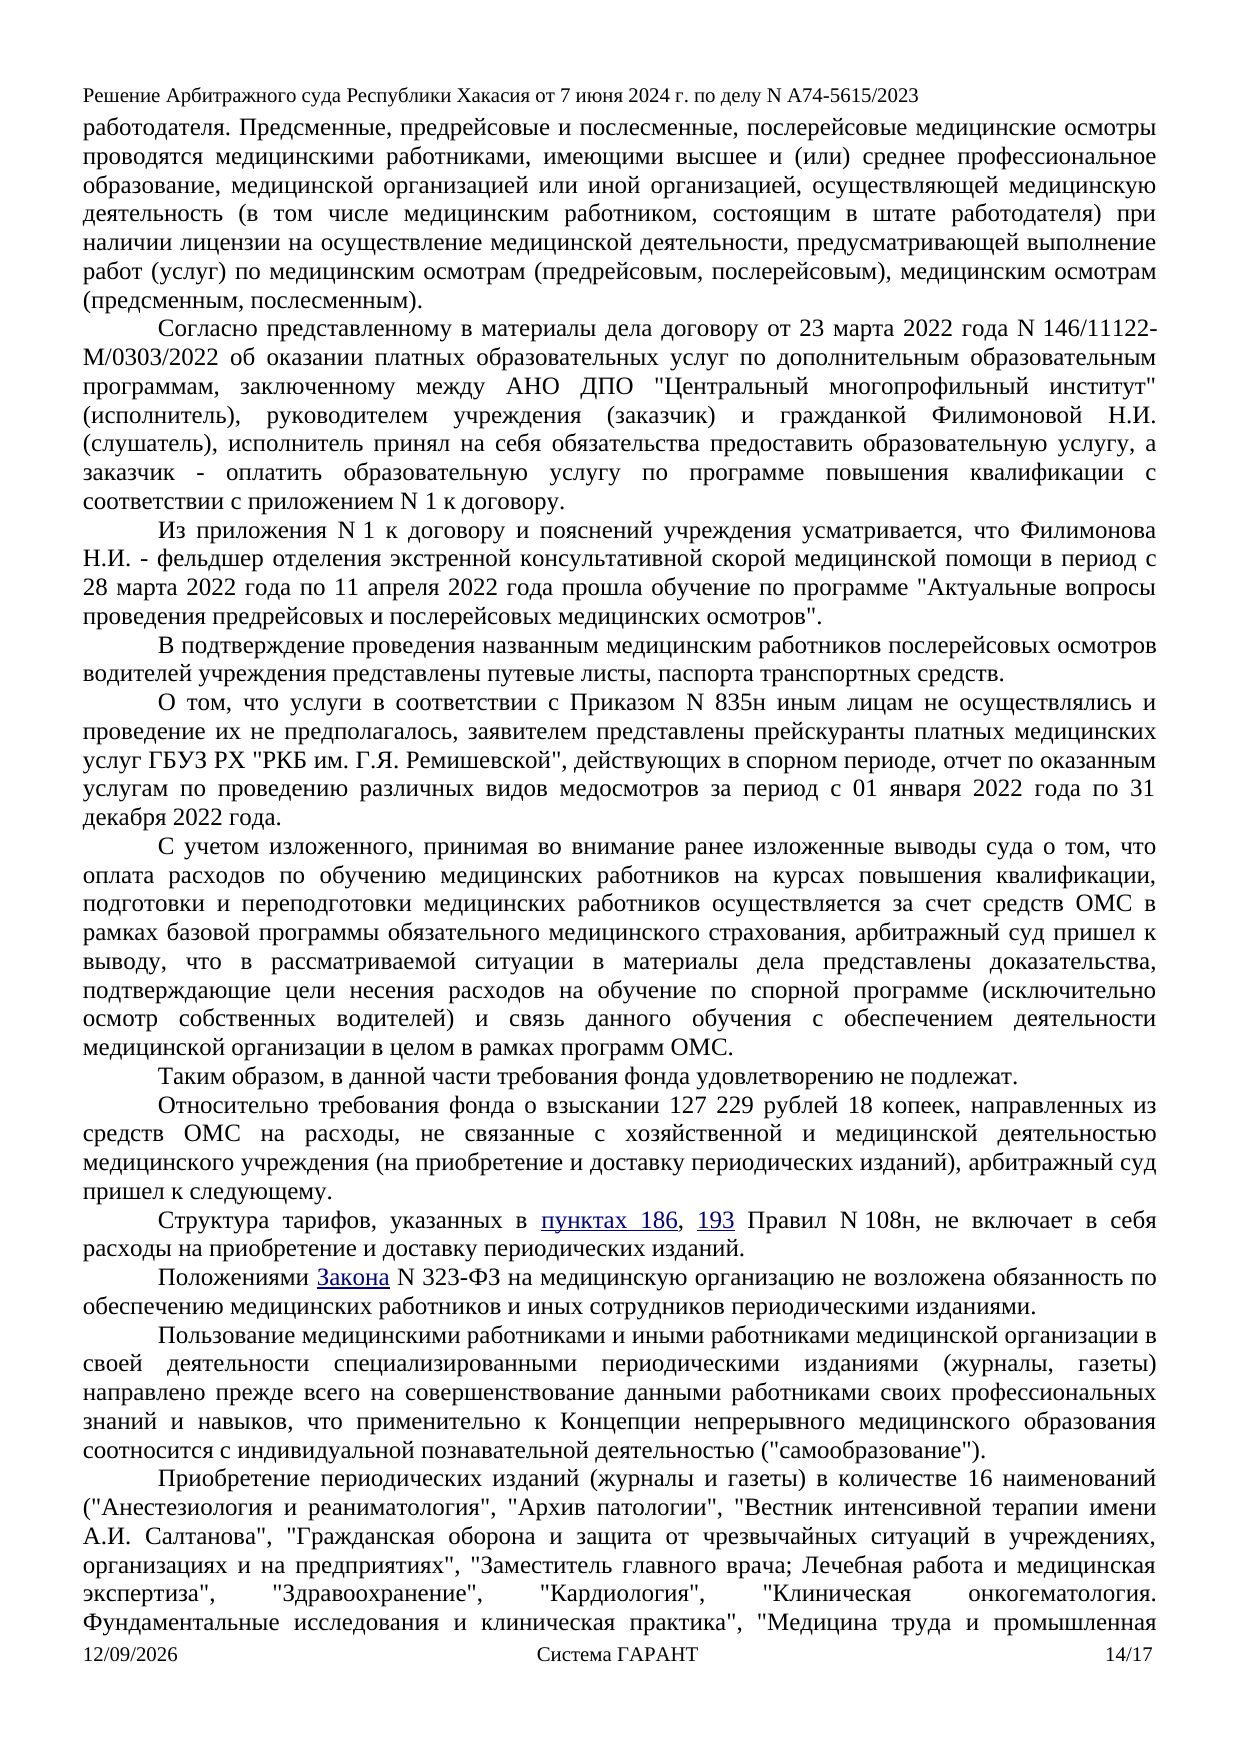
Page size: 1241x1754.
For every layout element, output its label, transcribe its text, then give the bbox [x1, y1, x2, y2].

text Из приложения N 1 к договору и пояснений учреждения усматривается, что Филимонова Н.И. - фельдшер отделения экстренной консультативной скорой медицинской помощи в период с 28 марта 2022 года по 11 апреля 2022 года прошла обучение по программе "Актуальные вопросы проведения предрейсовых и послерейсовых медицинских осмотров". [83, 515, 1157, 630]
text Структура тарифов, указанных в пунктах 186, 193 Правил N 108н, не включает в себя расходы на приобретение и доставку периодических изданий. [83, 1205, 1157, 1262]
text С учетом изложенного, принимая во внимание ранее изложенные выводы суда о том, что оплата расходов по обучению медицинских работников на курсах повышения квалификации, подготовки и переподготовки медицинских работников осуществляется за счет средств ОМС в рамках базовой программы обязательного медицинского страхования, арбитражный суд пришел к выводу, что в рассматриваемой ситуации в материалы дела представлены доказательства, подтверждающие цели несения расходов на обучение по спорной программе (исключительно осмотр собственных водителей) и связь данного обучения с обеспечением деятельности медицинской организации в целом в рамках программ ОМС. [83, 831, 1157, 1061]
text Положениями Закона N 323-ФЗ на медицинскую организацию не возложена обязанность по обеспечению медицинских работников и иных сотрудников периодическими изданиями. [83, 1262, 1157, 1320]
text О том, что услуги в соответствии с Приказом N 835н иным лицам не осуществлялись и проведение их не предполагалось, заявителем представлены прейскуранты платных медицинских услуг ГБУЗ РХ "РКБ им. Г.Я. Ремишевской", действующих в спорном периоде, отчет по оказанным услугам по проведению различных видов медосмотров за период с 01 января 2022 года по 31 декабря 2022 года. [83, 687, 1157, 831]
text Приобретение периодических изданий (журналы и газеты) в количестве 16 наименований ("Анестезиология и реаниматология", "Архив патологии", "Вестник интенсивной терапии имени А.И. Салтанова", "Гражданская оборона и защита от чрезвычайных ситуаций в учреждениях, организациях и на предприятиях", "Заместитель главного врача; Лечебная работа и медицинская экспертиза", "Здравоохранение", "Кардиология", "Клиническая онкогематология. Фундаментальные исследования и клиническая практика", "Медицина труда и промышленная [83, 1463, 1157, 1636]
text Согласно представленному в материалы дела договору от 23 марта 2022 года N 146/11122-М/0303/2022 об оказании платных образовательных услуг по дополнительным образовательным программам, заключенному между АНО ДПО "Центральный многопрофильный институт" (исполнитель), руководителем учреждения (заказчик) и гражданкой Филимоновой Н.И. (слушатель), исполнитель принял на себя обязательства предоставить образовательную услугу, а заказчик - оплатить образовательную услугу по программе повышения квалификации с соответствии с приложением N 1 к договору. [83, 313, 1157, 515]
text В подтверждение проведения названным медицинским работников послерейсовых осмотров водителей учреждения представлены путевые листы, паспорта транспортных средств. [83, 630, 1157, 687]
text Пользование медицинскими работниками и иными работниками медицинской организации в своей деятельности специализированными периодическими изданиями (журналы, газеты) направлено прежде всего на совершенствование данными работниками своих профессиональных знаний и навыков, что применительно к Концепции непрерывного медицинского образования соотносится с индивидуальной познавательной деятельностью ("самообразование"). [83, 1320, 1157, 1463]
text Таким образом, в данной части требования фонда удовлетворению не подлежат. [83, 1061, 1157, 1090]
text Относительно требования фонда о взыскании 127 229 рублей 18 копеек, направленных из средств ОМС на расходы, не связанные с хозяйственной и медицинской деятельностью медицинского учреждения (на приобретение и доставку периодических изданий), арбитражный суд пришел к следующему. [83, 1090, 1157, 1205]
text работодателя. Предсменные, предрейсовые и послесменные, послерейсовые медицинские осмотры проводятся медицинскими работниками, имеющими высшее и (или) среднее профессиональное образование, медицинской организацией или иной организацией, осуществляющей медицинскую деятельность (в том числе медицинским работником, состоящим в штате работодателя) при наличии лицензии на осуществление медицинской деятельности, предусматривающей выполнение работ (услуг) по медицинским осмотрам (предрейсовым, послерейсовым), медицинским осмотрам (предсменным, послесменным). [83, 112, 1157, 313]
